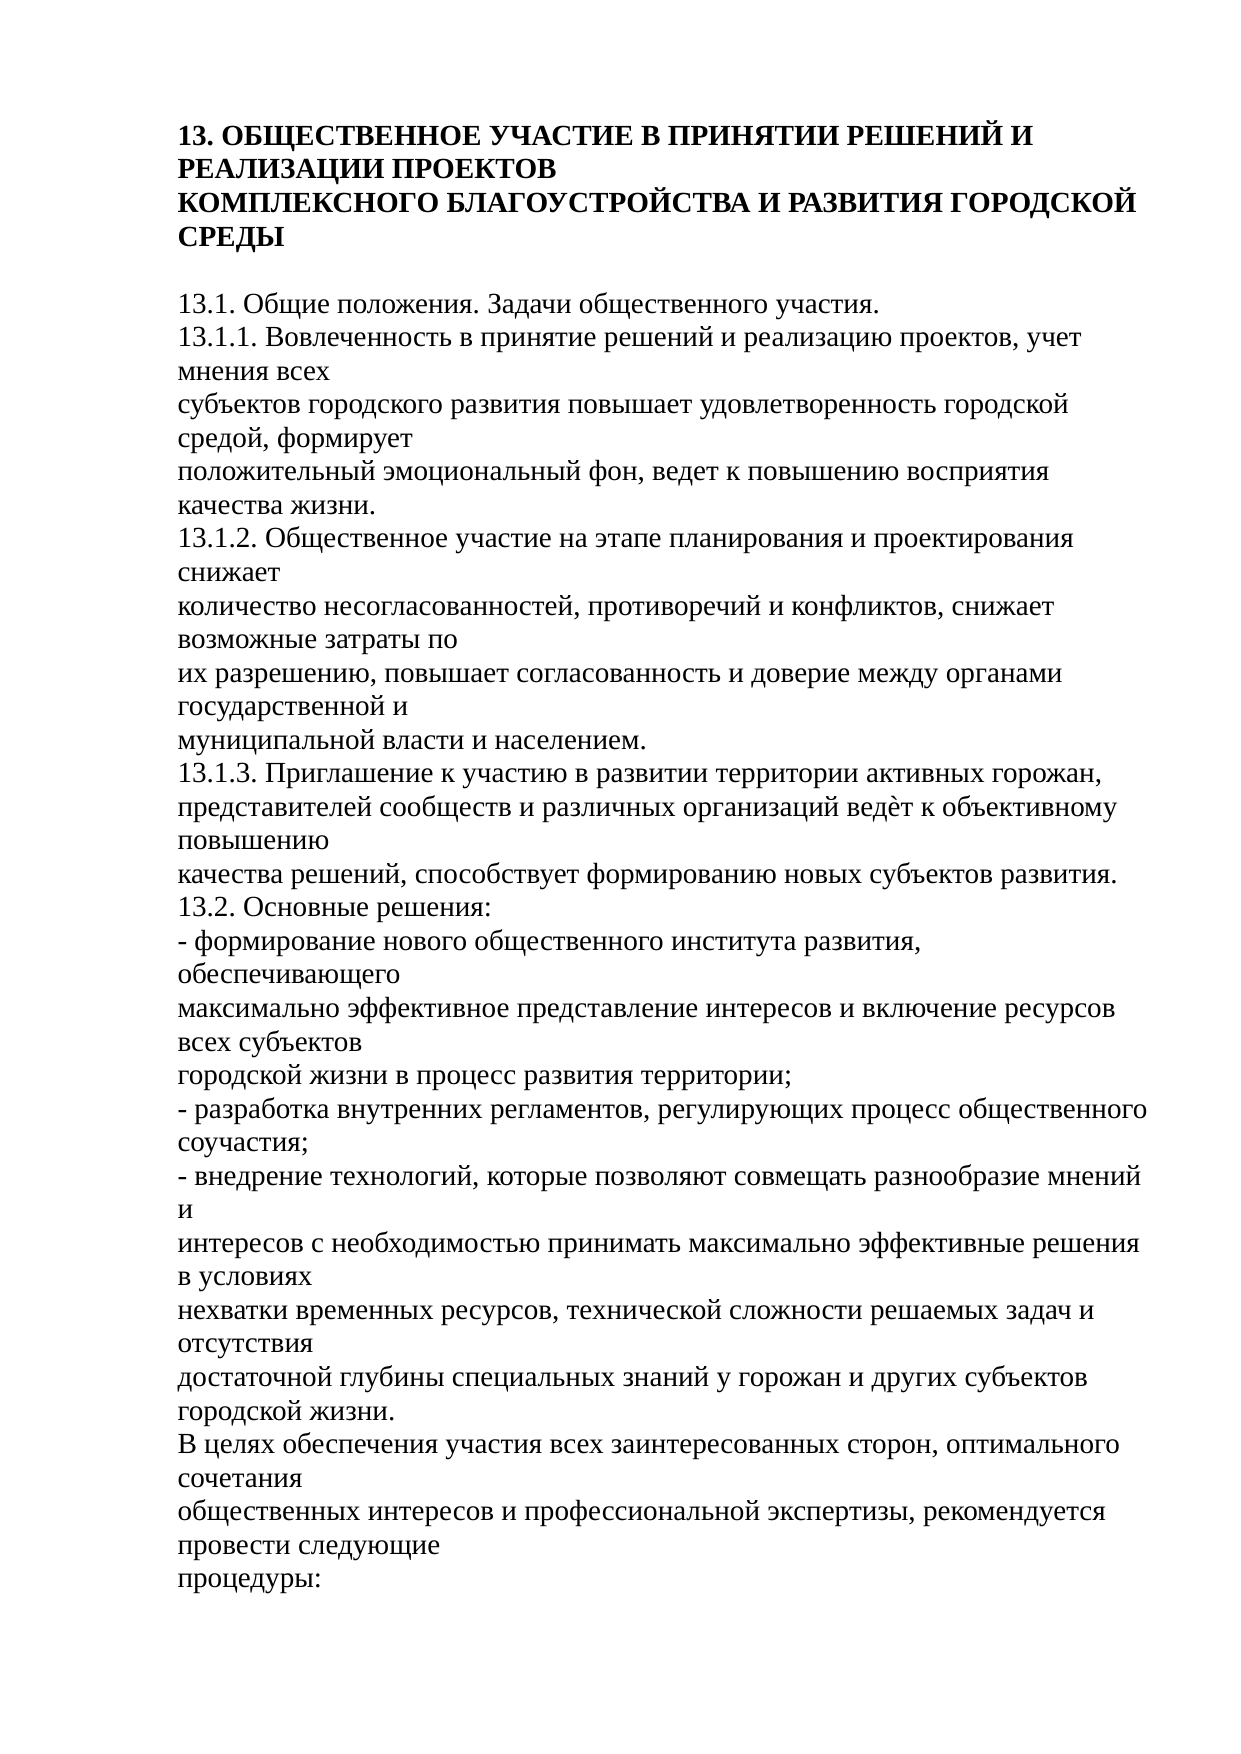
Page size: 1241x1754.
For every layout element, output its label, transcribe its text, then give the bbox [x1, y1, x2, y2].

text интересов с необходимостью принимать максимально эффективные решения в условиях [177, 1225, 1152, 1292]
text процедуры: [177, 1560, 1152, 1594]
text нехватки временных ресурсов, технической сложности решаемых задач и отсутствия [177, 1292, 1152, 1359]
text - формирование нового общественного института развития, обеспечивающего [177, 923, 1152, 990]
text достаточной глубины специальных знаний у горожан и других субъектов городской жизни. [177, 1359, 1152, 1426]
text 13.2. Основные решения: [177, 889, 1152, 923]
text городской жизни в процесс развития территории; [177, 1057, 1152, 1091]
text качества решений, способствует формированию новых субъектов развития. [177, 856, 1152, 889]
text максимально эффективное представление интересов и включение ресурсов всех субъектов [177, 990, 1152, 1057]
text - внедрение технологий, которые позволяют совмещать разнообразие мнений и [177, 1158, 1152, 1225]
text КОМПЛЕКСНОГО БЛАГОУСТРОЙСТВА И РАЗВИТИЯ ГОРОДСКОЙ СРЕДЫ [177, 185, 1152, 252]
text 13. ОБЩЕСТВЕННОЕ УЧАСТИЕ В ПРИНЯТИИ РЕШЕНИЙ И РЕАЛИЗАЦИИ ПРОЕКТОВ [177, 118, 1152, 185]
text муниципальной власти и населением. [177, 722, 1152, 755]
text представителей сообществ и различных организаций ведѐт к объективному повышению [177, 789, 1152, 856]
text 13.1.2. Общественное участие на этапе планирования и проектирования снижает [177, 521, 1152, 588]
text 13.1.1. Вовлеченность в принятие решений и реализацию проектов, учет мнения всех [177, 319, 1152, 386]
text В целях обеспечения участия всех заинтересованных сторон, оптимального сочетания [177, 1426, 1152, 1493]
text количество несогласованностей, противоречий и конфликтов, снижает возможные затраты по [177, 588, 1152, 655]
text положительный эмоциональный фон, ведет к повышению восприятия качества жизни. [177, 453, 1152, 521]
text - разработка внутренних регламентов, регулирующих процесс общественного соучастия; [177, 1091, 1152, 1158]
text субъектов городского развития повышает удовлетворенность городской средой, формирует [177, 386, 1152, 453]
text их разрешению, повышает согласованность и доверие между органами государственной и [177, 655, 1152, 722]
text 13.1.3. Приглашение к участию в развитии территории активных горожан, [177, 755, 1152, 789]
text 13.1. Общие положения. Задачи общественного участия. [177, 286, 1152, 319]
text общественных интересов и профессиональной экспертизы, рекомендуется провести следующие [177, 1493, 1152, 1560]
